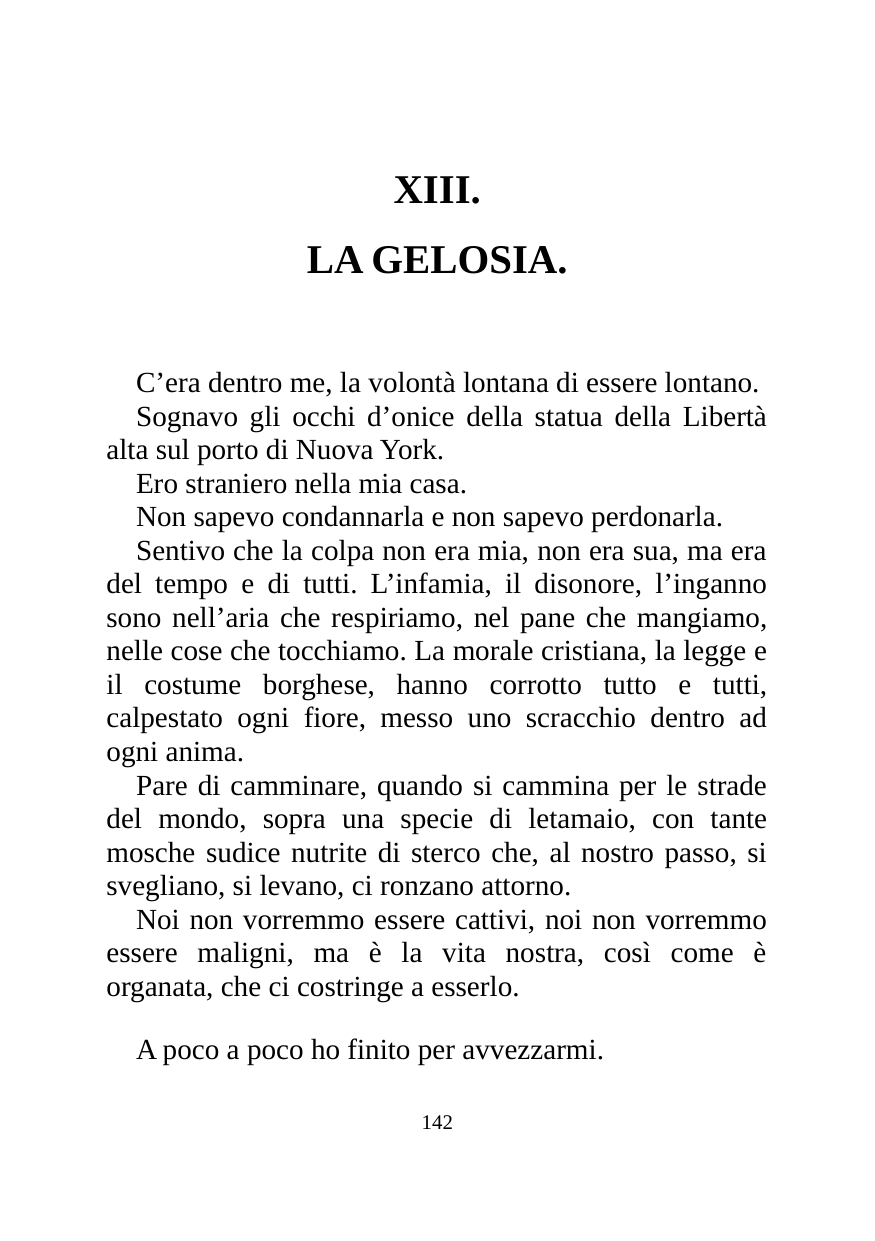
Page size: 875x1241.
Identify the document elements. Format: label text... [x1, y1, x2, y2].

text Pare di camminare, quando si cammina per le strade del mondo, sopra una specie di letamaio, con tante mosche sudice nutrite di sterco che, al nostro passo, si svegliano, si levano, ci ronzano attorno. [106, 768, 768, 902]
text Sentivo che la colpa non era mia, non era sua, ma era del tempo e di tutti. L’infamia, il disonore, l’inganno sono nell’aria che respiriamo, nel pane che mangiamo, nelle cose che tocchiamo. La morale cristiana, la legge e il costume borghese, hanno corrotto tutto e tutti, calpestato ogni fiore, messo uno scracchio dentro ad ogni anima. [106, 533, 768, 768]
subtitle XIII. LA GELOSIA. [106, 165, 768, 283]
text Noi non vorremmo essere cattivi, noi non vorremmo essere maligni, ma è la vita nostra, così come è organata, che ci costringe a esserlo. [106, 902, 768, 1002]
text Sognavo gli occhi d’onice della statua della Libertà alta sul porto di Nuova York. [106, 399, 768, 466]
text A poco a poco ho finito per avvezzarmi. [106, 1032, 768, 1066]
text Non sapevo condannarla e non sapevo perdonarla. [106, 499, 768, 533]
text Ero straniero nella mia casa. [106, 466, 768, 499]
text C’era dentro me, la volontà lontana di essere lontano. [106, 365, 768, 399]
